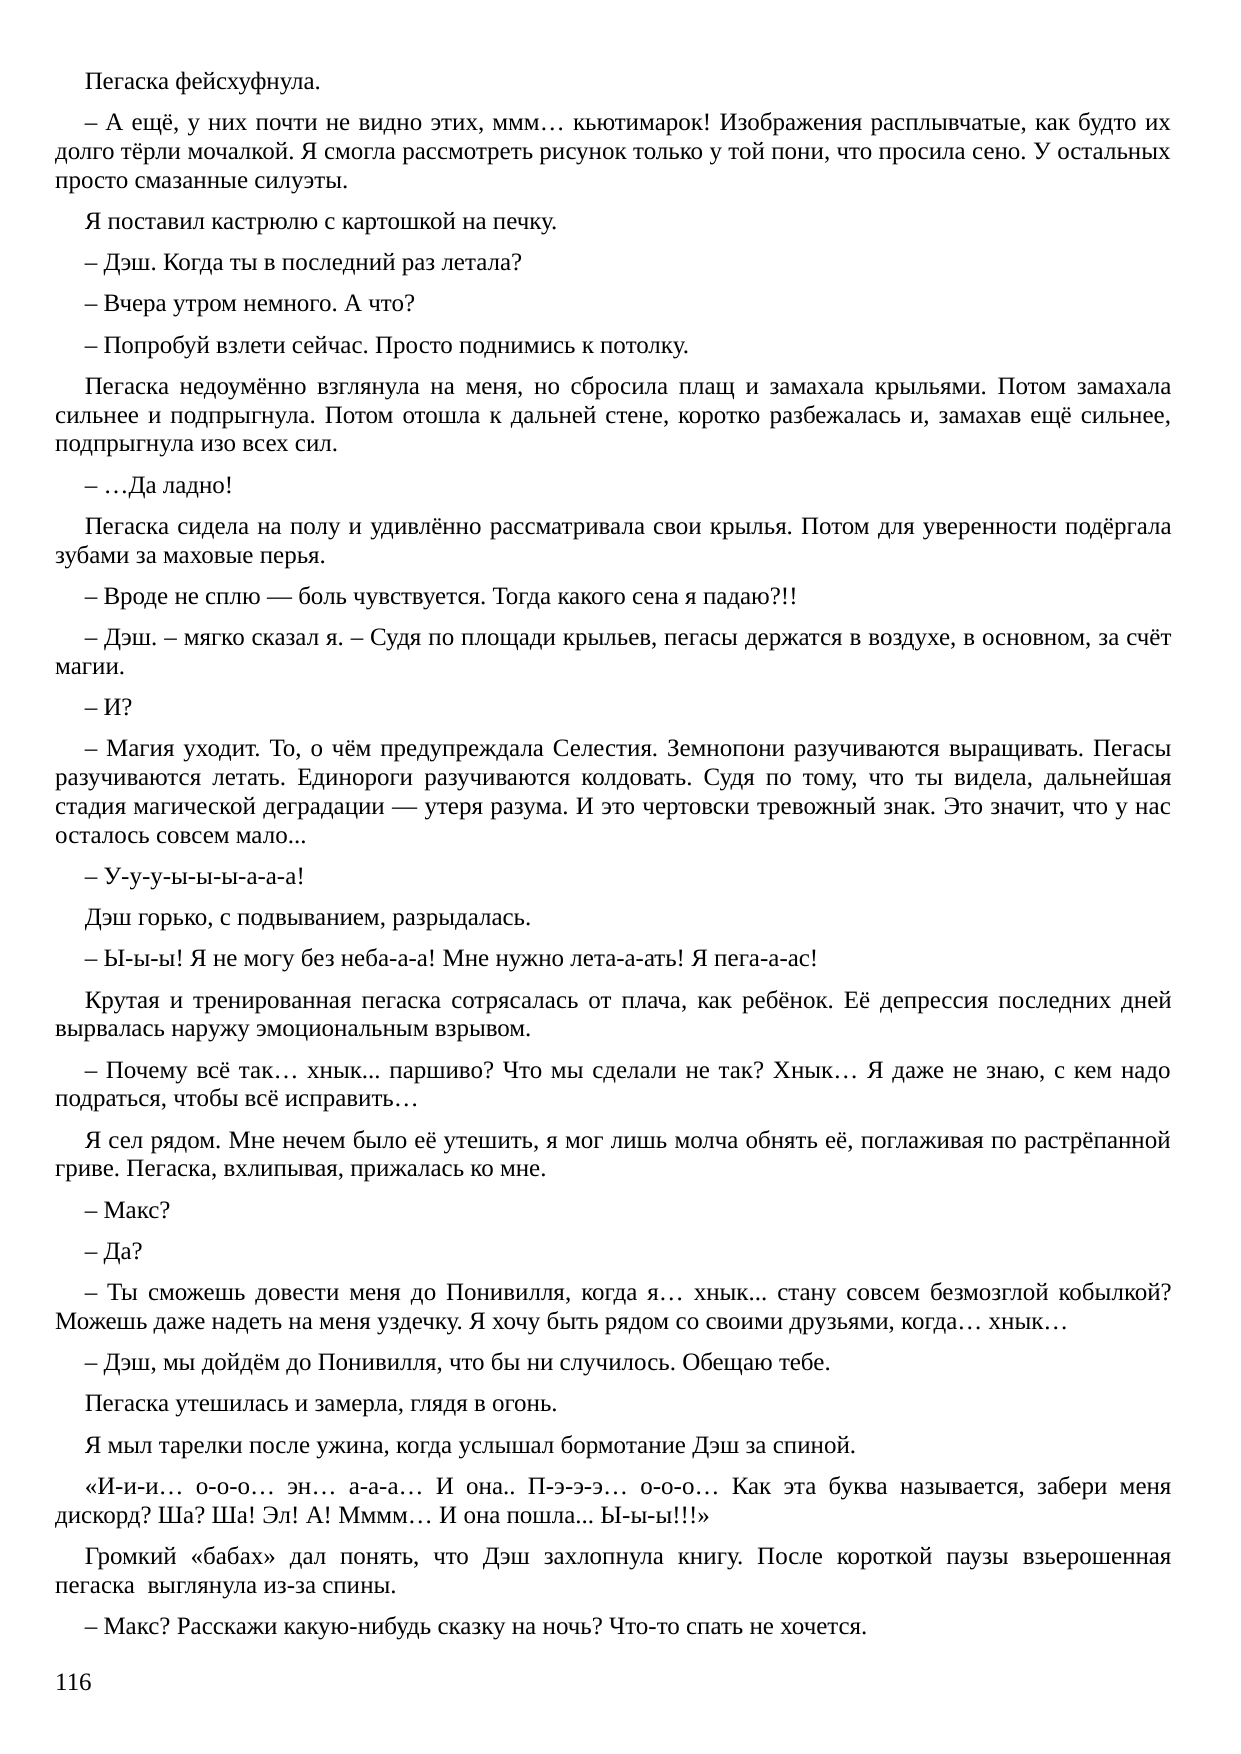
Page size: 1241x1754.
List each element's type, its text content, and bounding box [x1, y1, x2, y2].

text – И? [55, 692, 1173, 721]
text – Ты сможешь довести меня до Понивилля, когда я… хнык... стану совсем безмозглой кобылкой? Можешь даже надеть на меня уздечку. Я хочу быть рядом со своими друзьями, когда… хнык… [55, 1277, 1173, 1335]
text Пегаска недоумённо взглянула на меня, но сбросила плащ и замахала крыльями. Потом замахала сильнее и подпрыгнула. Потом отошла к дальней стене, коротко разбежалась и, замахав ещё сильнее, подпрыгнула изо всех сил. [55, 371, 1173, 457]
text – У-у-у-ы-ы-ы-а-а-а! [55, 861, 1173, 890]
text – …Да ладно! [55, 470, 1173, 498]
text Я поставил кастрюлю с картошкой на печку. [55, 206, 1173, 235]
text Я мыл тарелки после ужина, когда услышал бормотание Дэш за спиной. [55, 1430, 1173, 1458]
text – Попробуй взлети сейчас. Просто поднимись к потолку. [55, 330, 1173, 358]
text – А ещё, у них почти не видно этих, ммм… кьютимарок! Изображения расплывчатые, как будто их долго тёрли мочалкой. Я смогла рассмотреть рисунок только у той пони, что просила сено. У остальных просто смазанные силуэты. [55, 107, 1173, 193]
text – Дэш. Когда ты в последний раз летала? [55, 247, 1173, 276]
text Я сел рядом. Мне нечем было её утешить, я мог лишь молча обнять её, поглаживая по растрёпанной гриве. Пегаска, вхлипывая, прижалась ко мне. [55, 1125, 1173, 1182]
text Пегаска утешилась и замерла, глядя в огонь. [55, 1388, 1173, 1417]
text – Вчера утром немного. А что? [55, 288, 1173, 317]
text – Дэш, мы дойдём до Понивилля, что бы ни случилось. Обещаю тебе. [55, 1347, 1173, 1376]
text Дэш горько, с подвыванием, разрыдалась. [55, 902, 1173, 931]
text Громкий «бабах» дал понять, что Дэш захлопнула книгу. После короткой паузы взьерошенная пегаска выглянула из-за спины. [55, 1541, 1173, 1598]
text – Дэш. – мягко сказал я. – Судя по площади крыльев, пегасы держатся в воздухе, в основном, за счёт магии. [55, 622, 1173, 680]
text – Макс? [55, 1195, 1173, 1223]
text – Почему всё так… хнык... паршиво? Что мы сделали не так? Хнык… Я даже не знаю, с кем надо подраться, чтобы всё исправить… [55, 1055, 1173, 1112]
text «И-и-и… о-о-о… эн… а-а-а… И она.. П-э-э-э… о-о-о… Как эта буква называется, забери меня дискорд? Ша? Ша! Эл! А! Мммм… И она пошла... Ы-ы-ы!!!» [55, 1471, 1173, 1528]
text Пегаска сидела на полу и удивлённо рассматривала свои крылья. Потом для уверенности подёргала зубами за маховые перья. [55, 511, 1173, 568]
text Крутая и тренированная пегаска сотрясалась от плача, как ребёнок. Её депрессия последних дней вырвалась наружу эмоциональным взрывом. [55, 985, 1173, 1042]
text – Магия уходит. То, о чём предупреждала Селестия. Земнопони разучиваются выращивать. Пегасы разучиваются летать. Единороги разучиваются колдовать. Судя по тому, что ты видела, дальнейшая стадия магической деградации — утеря разума. И это чертовски тревожный знак. Это значит, что у нас осталось совсем мало... [55, 733, 1173, 848]
text – Макс? Расскажи какую-нибудь сказку на ночь? Что-то спать не хочется. [55, 1611, 1173, 1640]
text Пегаска фейсхуфнула. [55, 66, 1173, 95]
text – Вроде не сплю — боль чувствуется. Тогда какого сена я падаю?!! [55, 581, 1173, 610]
text – Ы-ы-ы! Я не могу без неба-а-а! Мне нужно лета-а-ать! Я пега-а-ас! [55, 943, 1173, 972]
text – Да? [55, 1236, 1173, 1265]
